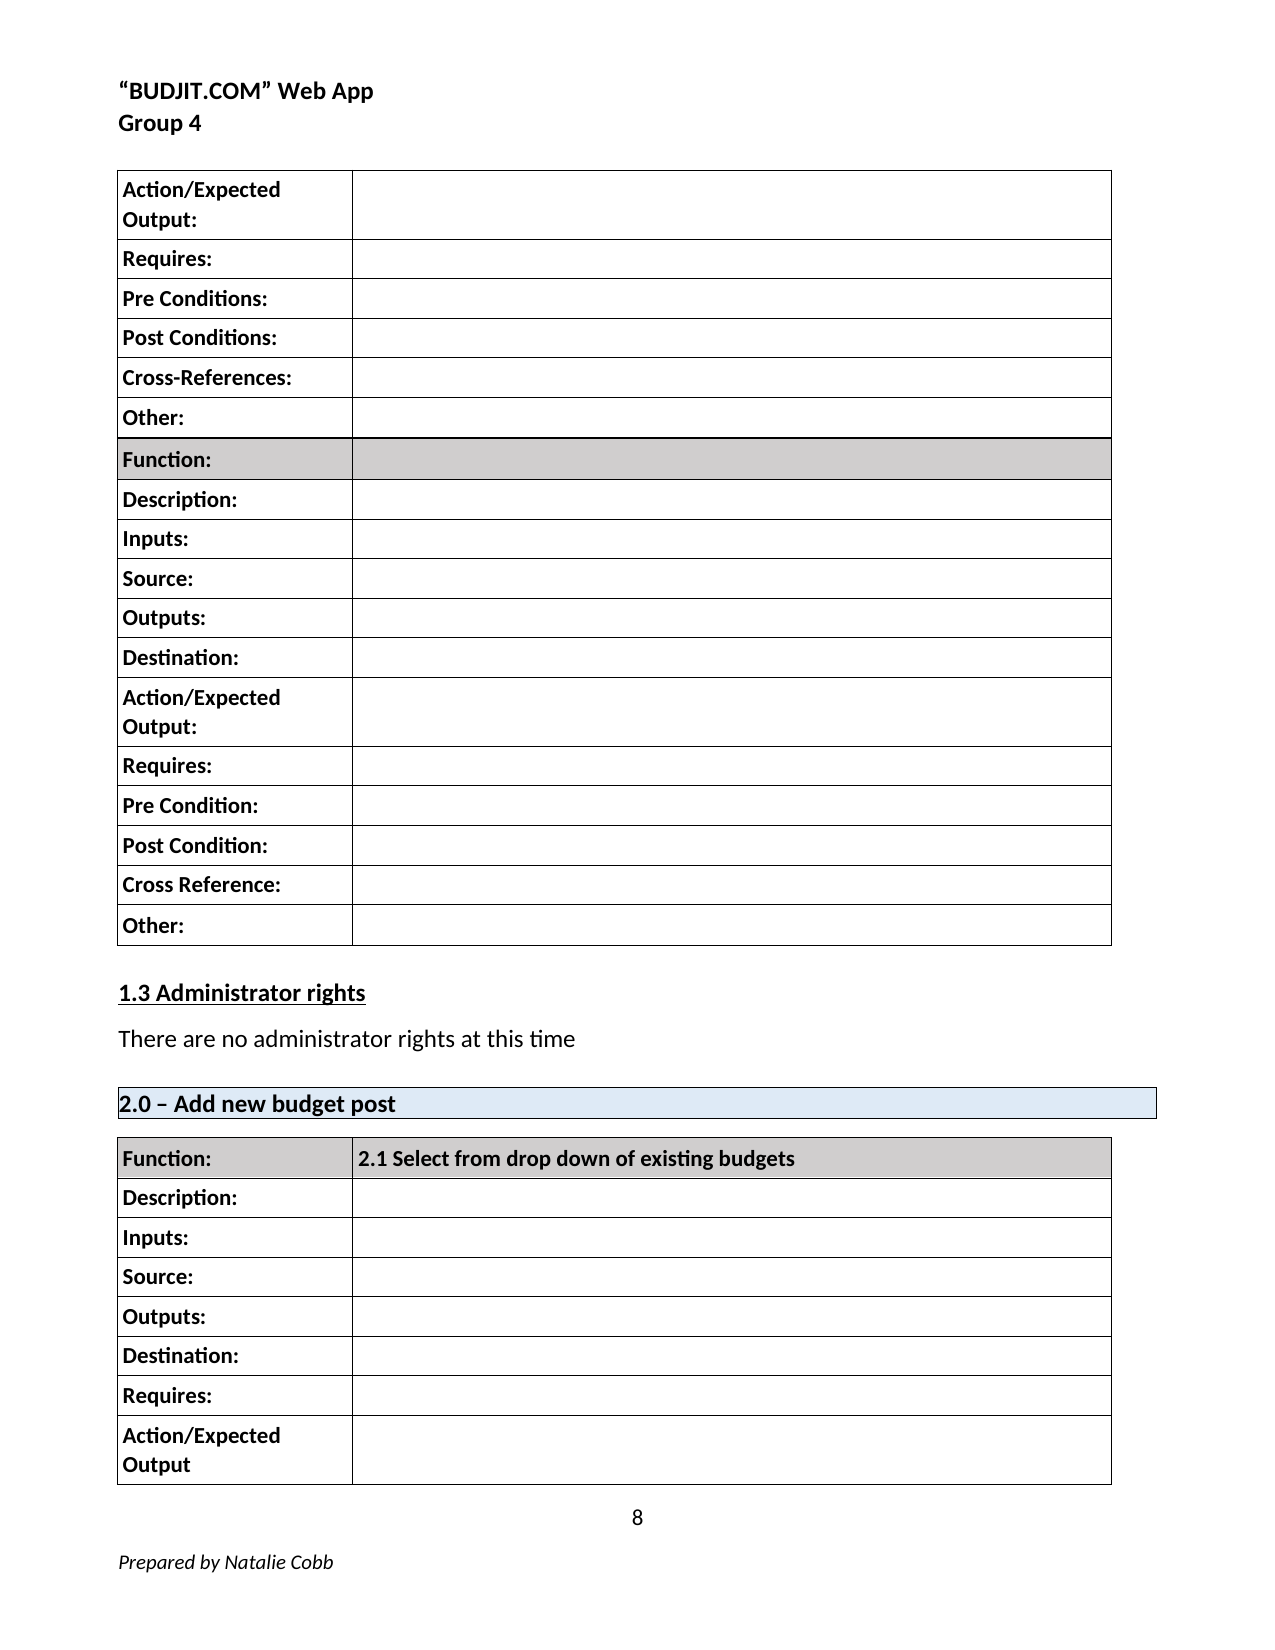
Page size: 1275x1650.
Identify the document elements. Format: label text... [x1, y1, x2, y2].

table_cell Source: [118, 1258, 352, 1296]
table_cell Requires: [118, 1376, 352, 1415]
table_cell [353, 1376, 1111, 1415]
table_cell Cross Reference: [118, 866, 352, 904]
table_cell Action/Expected Output: [118, 678, 352, 746]
table_cell [353, 520, 1111, 558]
table_cell [353, 398, 1111, 437]
table_cell [353, 905, 1111, 944]
table_header Function: [118, 1138, 352, 1177]
table_cell [353, 786, 1111, 825]
table_cell [353, 279, 1111, 318]
table_cell [353, 1337, 1111, 1375]
table_cell [353, 171, 1111, 238]
table_cell [353, 599, 1111, 637]
list – Add new budget post [119, 1088, 1156, 1118]
table_cell [353, 638, 1111, 677]
table_cell Other: [118, 398, 352, 437]
table_cell [353, 240, 1111, 278]
table_cell Description: [118, 1179, 352, 1217]
table_cell Requires: [118, 747, 352, 785]
table_header [353, 439, 1111, 479]
table_cell Action/Expected Output [118, 1416, 352, 1484]
table_header Function: [118, 439, 352, 479]
table_cell Outputs: [118, 599, 352, 637]
table_cell Description: [118, 480, 352, 518]
table_cell Cross-References: [118, 358, 352, 397]
table_cell Destination: [118, 1337, 352, 1375]
table_cell [353, 1258, 1111, 1296]
table_cell [353, 1297, 1111, 1336]
table_cell Inputs: [118, 520, 352, 558]
table_cell [353, 559, 1111, 598]
table_cell Source: [118, 559, 352, 598]
table_cell [353, 1218, 1111, 1257]
table_cell Inputs: [118, 1218, 352, 1257]
table_cell Post Condition: [118, 826, 352, 864]
text 1.3 Administrator rights [118, 978, 1157, 1008]
table_cell [353, 480, 1111, 518]
table_cell Outputs: [118, 1297, 352, 1336]
table_cell [353, 1416, 1111, 1484]
text There are no administrator rights at this time [118, 1023, 1157, 1054]
table_cell [353, 1179, 1111, 1217]
table_cell Destination: [118, 638, 352, 677]
table_cell Post Conditions: [118, 319, 352, 357]
table_cell Pre Condition: [118, 786, 352, 825]
table_cell [353, 866, 1111, 904]
table_cell [353, 358, 1111, 397]
table_cell [353, 678, 1111, 746]
table_cell [353, 747, 1111, 785]
table_cell Requires: [118, 240, 352, 278]
table_cell [353, 826, 1111, 864]
table_cell Other: [118, 905, 352, 944]
table_header 2.1 Select from drop down of existing budgets [353, 1138, 1111, 1177]
table_cell Pre Conditions: [118, 279, 352, 318]
table_cell Action/Expected Output: [118, 171, 352, 238]
table_cell [353, 319, 1111, 357]
